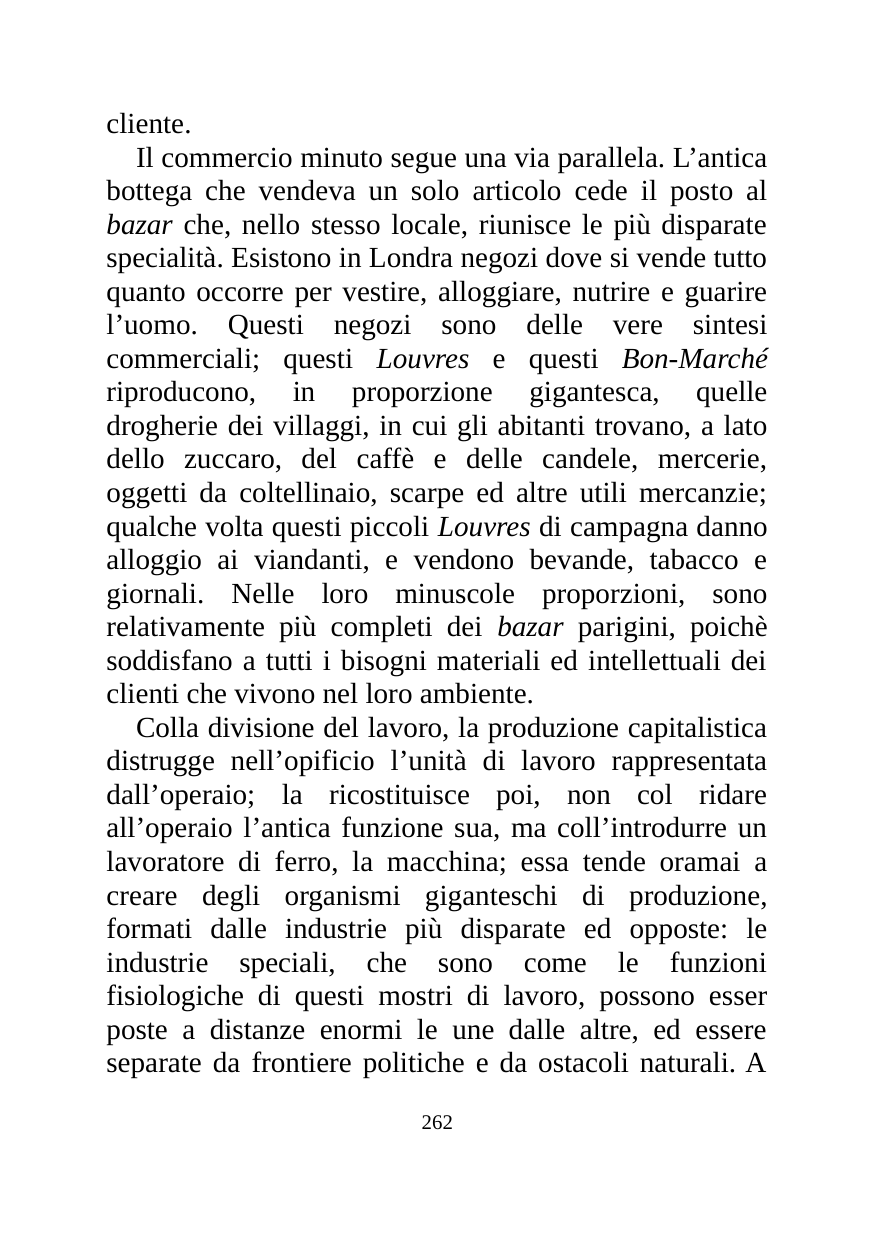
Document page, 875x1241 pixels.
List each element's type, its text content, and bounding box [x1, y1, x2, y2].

text Il commercio minuto segue una via parallela. L’antica bottega che vendeva un solo articolo cede il posto al bazar che, nello stesso locale, riunisce le più disparate specialità. Esistono in Londra negozi dove si vende tutto quanto occorre per vestire, alloggiare, nutrire e guarire l’uomo. Questi negozi sono delle vere sintesi commerciali; questi Louvres e questi Bon-Marché riproducono, in proporzione gigantesca, quelle drogherie dei villaggi, in cui gli abitanti trovano, a lato dello zuccaro, del caffè e delle candele, mercerie, oggetti da coltellinaio, scarpe ed altre utili mercanzie; qualche volta questi piccoli Louvres di campagna danno alloggio ai viandanti, e vendono bevande, tabacco e giornali. Nelle loro minuscole proporzioni, sono relativamente più completi dei bazar parigini, poichè soddisfano a tutti i bisogni materiali ed intellettuali dei clienti che vivono nel loro ambiente. [106, 140, 768, 710]
text cliente. [106, 106, 768, 140]
text Colla divisione del lavoro, la produzione capitalistica distrugge nell’opificio l’unità di lavoro rappresentata dall’operaio; la ricostituisce poi, non col ridare all’operaio l’antica funzione sua, ma coll’introdurre un lavoratore di ferro, la macchina; essa tende oramai a creare degli organismi giganteschi di produzione, formati dalle industrie più disparate ed opposte: le industrie speciali, che sono come le funzioni fisiologiche di questi mostri di lavoro, possono esser poste a distanze enormi le une dalle altre, ed essere separate da frontiere politiche e da ostacoli naturali. A [106, 710, 768, 1079]
